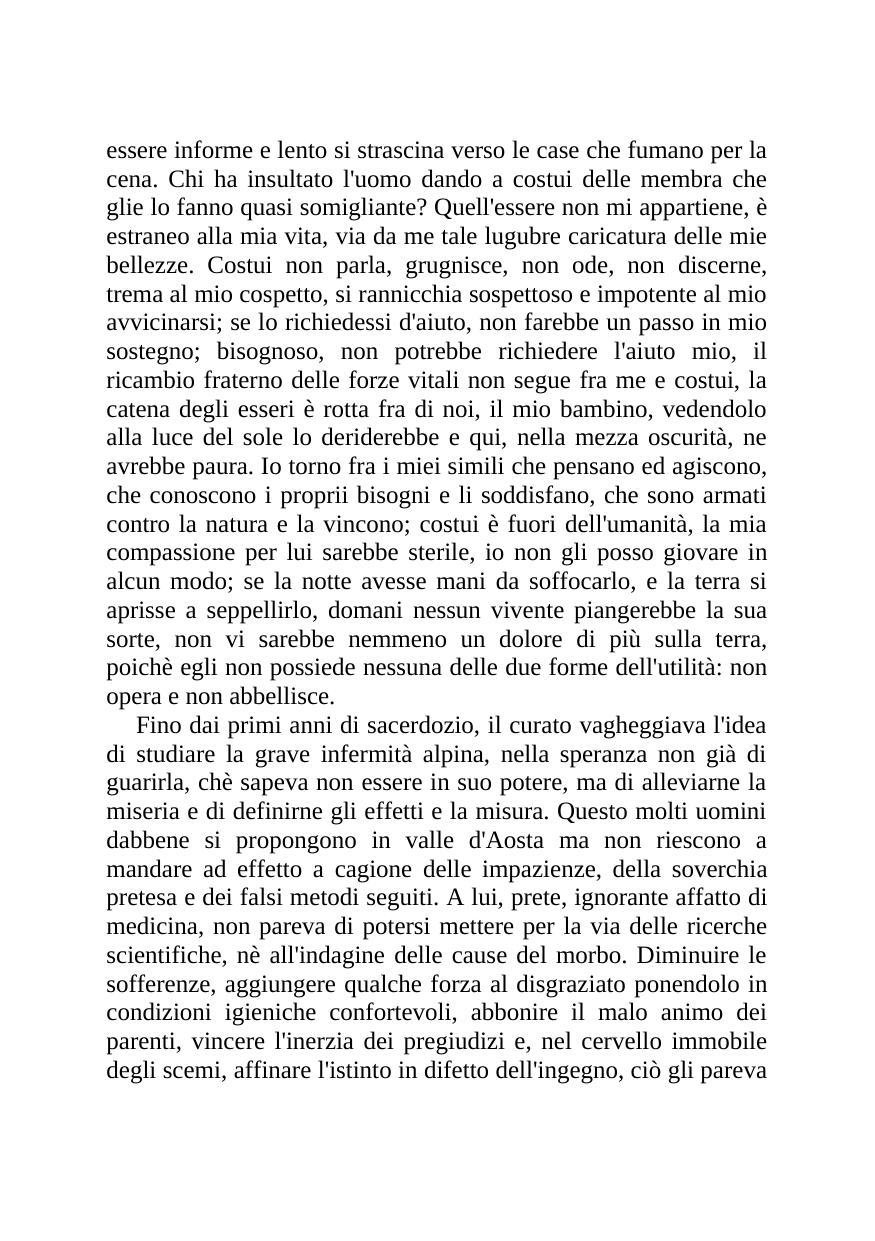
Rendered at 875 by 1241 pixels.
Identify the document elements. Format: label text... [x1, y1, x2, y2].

text essere informe e lento si strascina verso le case che fumano per la cena. Chi ha insultato l'uomo dando a costui delle membra che glie lo fanno quasi somigliante? Quell'essere non mi appartiene, è estraneo alla mia vita, via da me tale lugubre caricatura delle mie bellezze. Costui non parla, grugnisce, non ode, non discerne, trema al mio cospetto, si rannicchia sospettoso e impotente al mio avvicinarsi; se lo richiedessi d'aiuto, non farebbe un passo in mio sostegno; bisognoso, non potrebbe richiedere l'aiuto mio, il ricambio fraterno delle forze vitali non segue fra me e costui, la catena degli esseri è rotta fra di noi, il mio bambino, vedendolo alla luce del sole lo deriderebbe e qui, nella mezza oscurità, ne avrebbe paura. Io torno fra i miei simili che pensano ed agiscono, che conoscono i proprii bisogni e li soddisfano, che sono armati contro la natura e la vincono; costui è fuori dell'umanità, la mia compassione per lui sarebbe sterile, io non gli posso giovare in alcun modo; se la notte avesse mani da soffocarlo, e la terra si aprisse a seppellirlo, domani nessun vivente piangerebbe la sua sorte, non vi sarebbe nemmeno un dolore di più sulla terra, poichè egli non possiede nessuna delle due forme dell'utilità: non opera e non abbellisce. [106, 135, 768, 710]
text Fino dai primi anni di sacerdozio, il curato vagheggiava l'idea di studiare la grave infermità alpina, nella speranza non già di guarirla, chè sapeva non essere in suo potere, ma di alleviarne la miseria e di definirne gli effetti e la misura. Questo molti uomini dabbene si propongono in valle d'Aosta ma non riescono a mandare ad effetto a cagione delle impazienze, della soverchia pretesa e dei falsi metodi seguiti. A lui, prete, ignorante affatto di medicina, non pareva di potersi mettere per la via delle ricerche scientifiche, nè all'indagine delle cause del morbo. Diminuire le sofferenze, aggiungere qualche forza al disgraziato ponendolo in condizioni igieniche confortevoli, abbonire il malo animo dei parenti, vincere l'inerzia dei pregiudizi e, nel cervello immobile degli scemi, affinare l'istinto in difetto dell'ingegno, ciò gli pareva [106, 710, 768, 1084]
